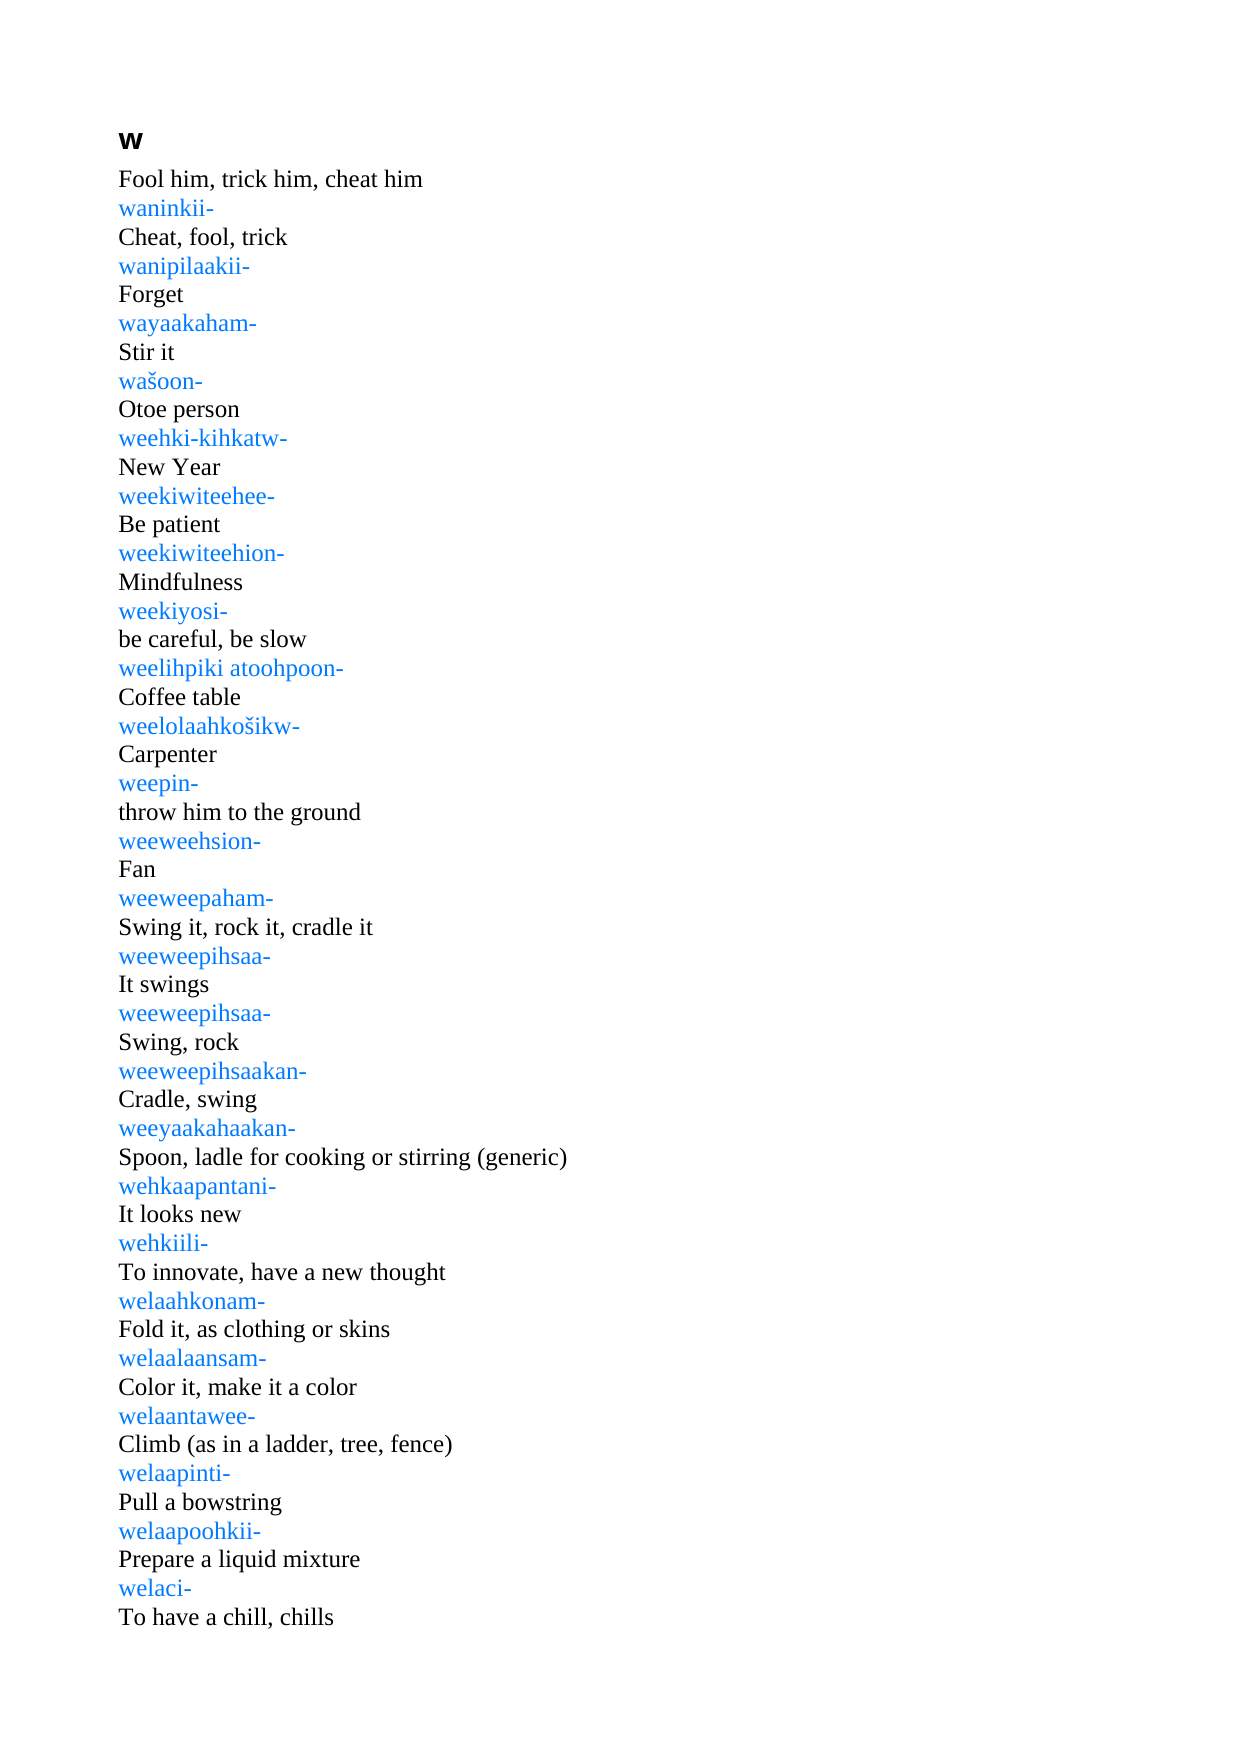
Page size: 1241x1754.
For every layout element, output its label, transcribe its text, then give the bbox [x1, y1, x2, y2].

table_cell wašoon- Otoe person [118, 366, 1122, 423]
table_cell welaalaansam- Color it, make it a color [118, 1343, 1122, 1401]
table_cell welaantawee- Climb (as in a ladder, tree, fence) [118, 1401, 1122, 1458]
table_cell weeweepaham- Swing it, rock it, cradle it [118, 883, 1122, 941]
table_cell weeweepihsaa- It swings [118, 941, 1122, 998]
table_cell weeweepihsaa- Swing, rock [118, 998, 1122, 1056]
table_cell Fool him, trick him, cheat him [118, 165, 1122, 193]
table_cell wehkaapantani- It looks new [118, 1171, 1122, 1228]
table_cell welaahkonam- Fold it, as clothing or skins [118, 1286, 1122, 1343]
table_cell weekiwiteehion- Mindfulness [118, 538, 1122, 596]
table_cell weeweepihsaakan- Cradle, swing [118, 1056, 1122, 1113]
table_cell weelolaahkošikw- Carpenter [118, 711, 1122, 768]
table_header w [118, 118, 1122, 164]
table_cell weepin- throw him to the ground [118, 768, 1122, 826]
table_cell welaci- To have a chill, chills [118, 1573, 1122, 1631]
table_cell weekiwiteehee- Be patient [118, 481, 1122, 538]
table_cell wanipilaakii- Forget [118, 251, 1122, 308]
table_cell weelihpiki atoohpoon- Coffee table [118, 653, 1122, 711]
table_cell weeyaakahaakan- Spoon, ladle for cooking or stirring (generic) [118, 1113, 1122, 1171]
table_cell weehki-kihkatw- New Year [118, 423, 1122, 481]
table_cell welaapinti- Pull a bowstring [118, 1458, 1122, 1516]
table_cell weekiyosi- be careful, be slow [118, 596, 1122, 653]
table_cell welaapoohkii- Prepare a liquid mixture [118, 1516, 1122, 1573]
table_cell waninkii- Cheat, fool, trick [118, 193, 1122, 251]
table_cell weeweehsion- Fan [118, 826, 1122, 883]
table_cell wayaakaham- Stir it [118, 308, 1122, 366]
table_cell wehkiili- To innovate, have a new thought [118, 1228, 1122, 1286]
